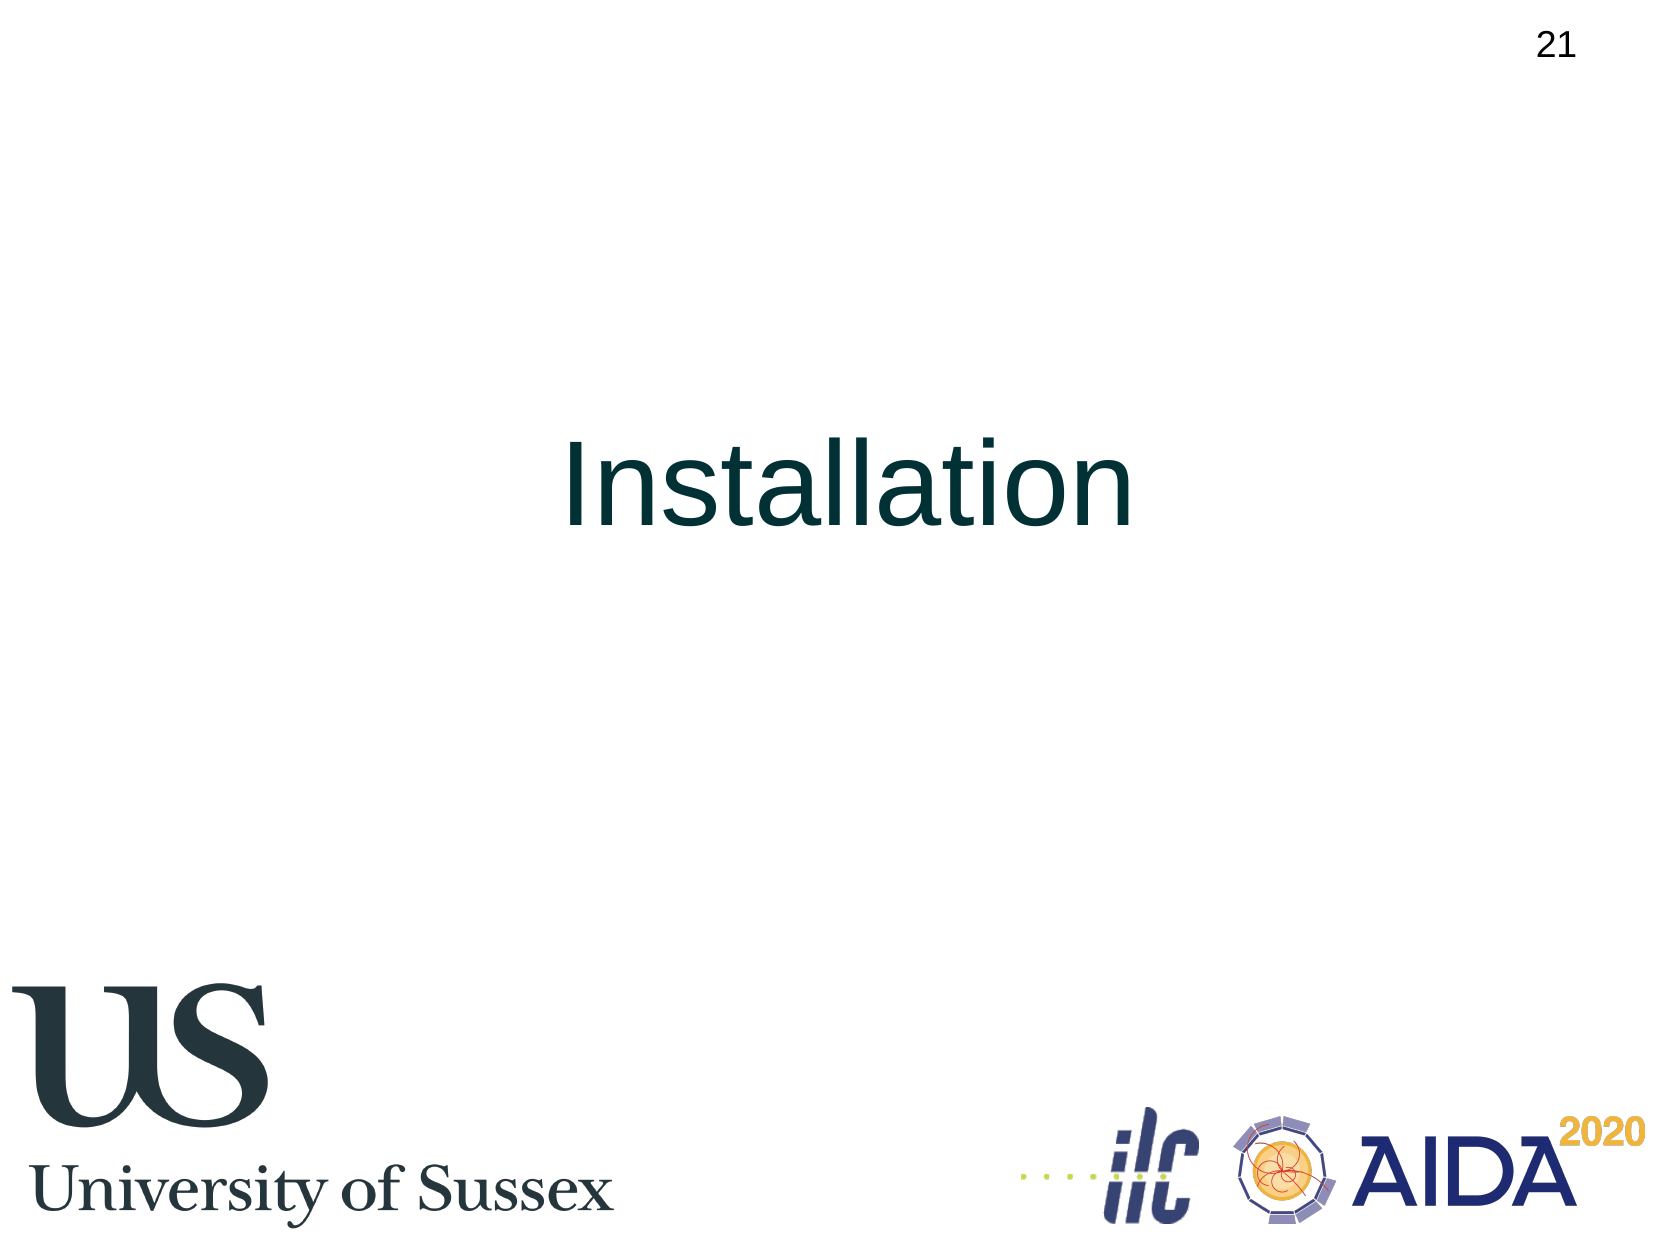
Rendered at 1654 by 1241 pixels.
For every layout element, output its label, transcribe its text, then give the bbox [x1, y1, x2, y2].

text_box [1521, 16, 1654, 84]
picture [1021, 1107, 1199, 1224]
picture [11, 982, 615, 1229]
title Installation [82, 380, 1571, 588]
picture [1233, 1116, 1645, 1224]
